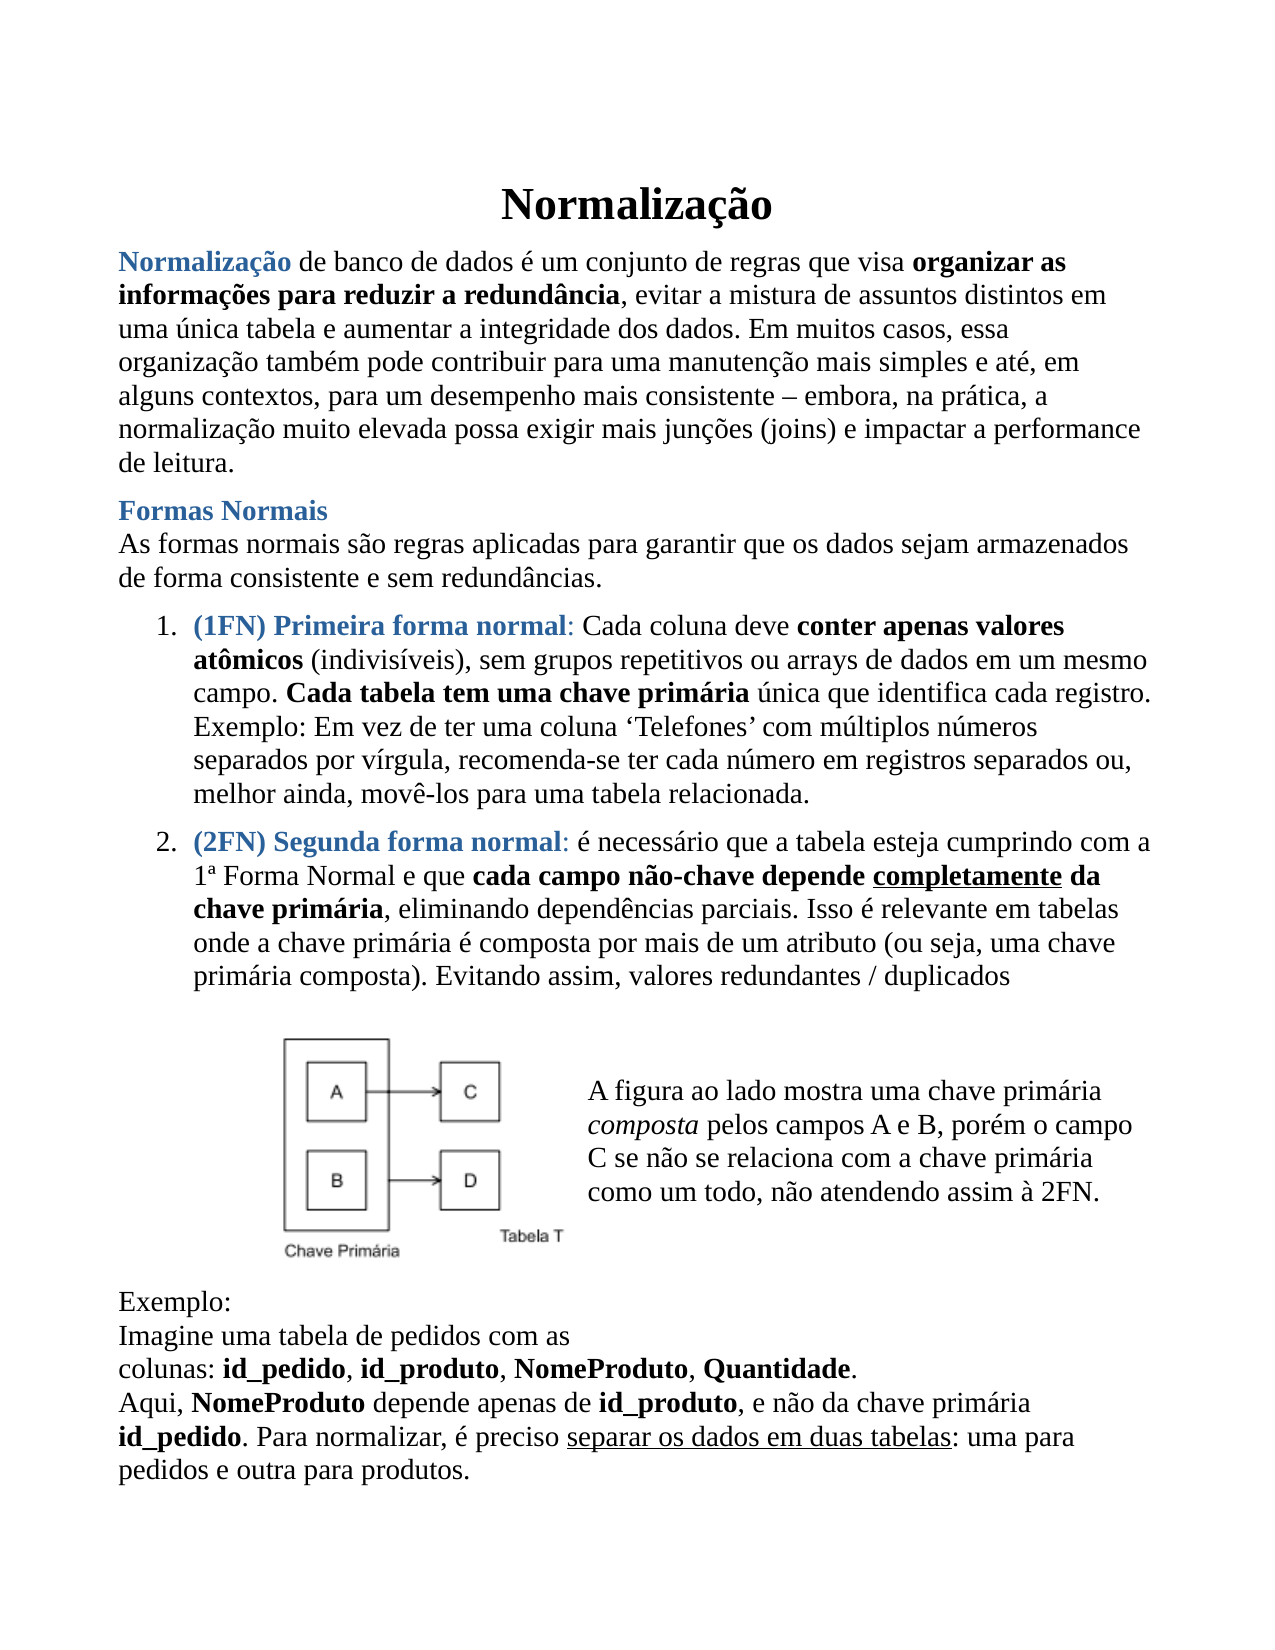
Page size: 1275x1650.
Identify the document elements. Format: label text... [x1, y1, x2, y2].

text Normalização de banco de dados é um conjunto de regras que visa organizar as informações para reduzir a redundância, evitar a mistura de assuntos distintos em uma única tabela e aumentar a integridade dos dados. Em muitos casos, essa organização também pode contribuir para uma manutenção mais simples e até, em alguns contextos, para um desempenho mais consistente – embora, na prática, a normalização muito elevada possa exigir mais junções (joins) e impactar a performance de leitura. [118, 244, 1157, 478]
list (1FN) Primeira forma normal: Cada coluna deve conter apenas valores atômicos (indivisíveis), sem grupos repetitivos ou arrays de dados em um mesmo campo. Cada tabela tem uma chave primária única que identifica cada registro. Exemplo: Em vez de ter uma coluna ‘Telefones’ com múltiplos números separados por vírgula, recomenda-se ter cada número em registros separados ou, melhor ainda, movê-los para uma tabela relacionada. [156, 608, 1157, 809]
list (2FN) Segunda forma normal: é necessário que a tabela esteja cumprindo com a 1ª Forma Normal e que cada campo não-chave depende completamente da chave primária, eliminando dependências parciais. Isso é relevante em tabelas onde a chave primária é composta por mais de um atributo (ou seja, uma chave primária composta). Evitando assim, valores redundantes / duplicados [156, 824, 1157, 992]
text Formas Normais As formas normais são regras aplicadas para garantir que os dados sejam armazenados de forma consistente e sem redundâncias. [118, 493, 1157, 594]
text A figura ao lado mostra uma chave primária composta pelos campos A e B, porém o campo C se não se relaciona com a chave primária como um todo, não atendendo assim à 2FN. [118, 1006, 1157, 1236]
text Exemplo: Imagine uma tabela de pedidos com as colunas: id_pedido, id_produto, NomeProduto, Quantidade. Aqui, NomeProduto depende apenas de id_produto, e não da chave primária id_pedido. Para normalizar, é preciso separar os dados em duas tabelas: uma para pedidos e outra para produtos. [118, 1251, 1157, 1486]
text Normalização [118, 176, 1157, 229]
picture [257, 1020, 588, 1275]
